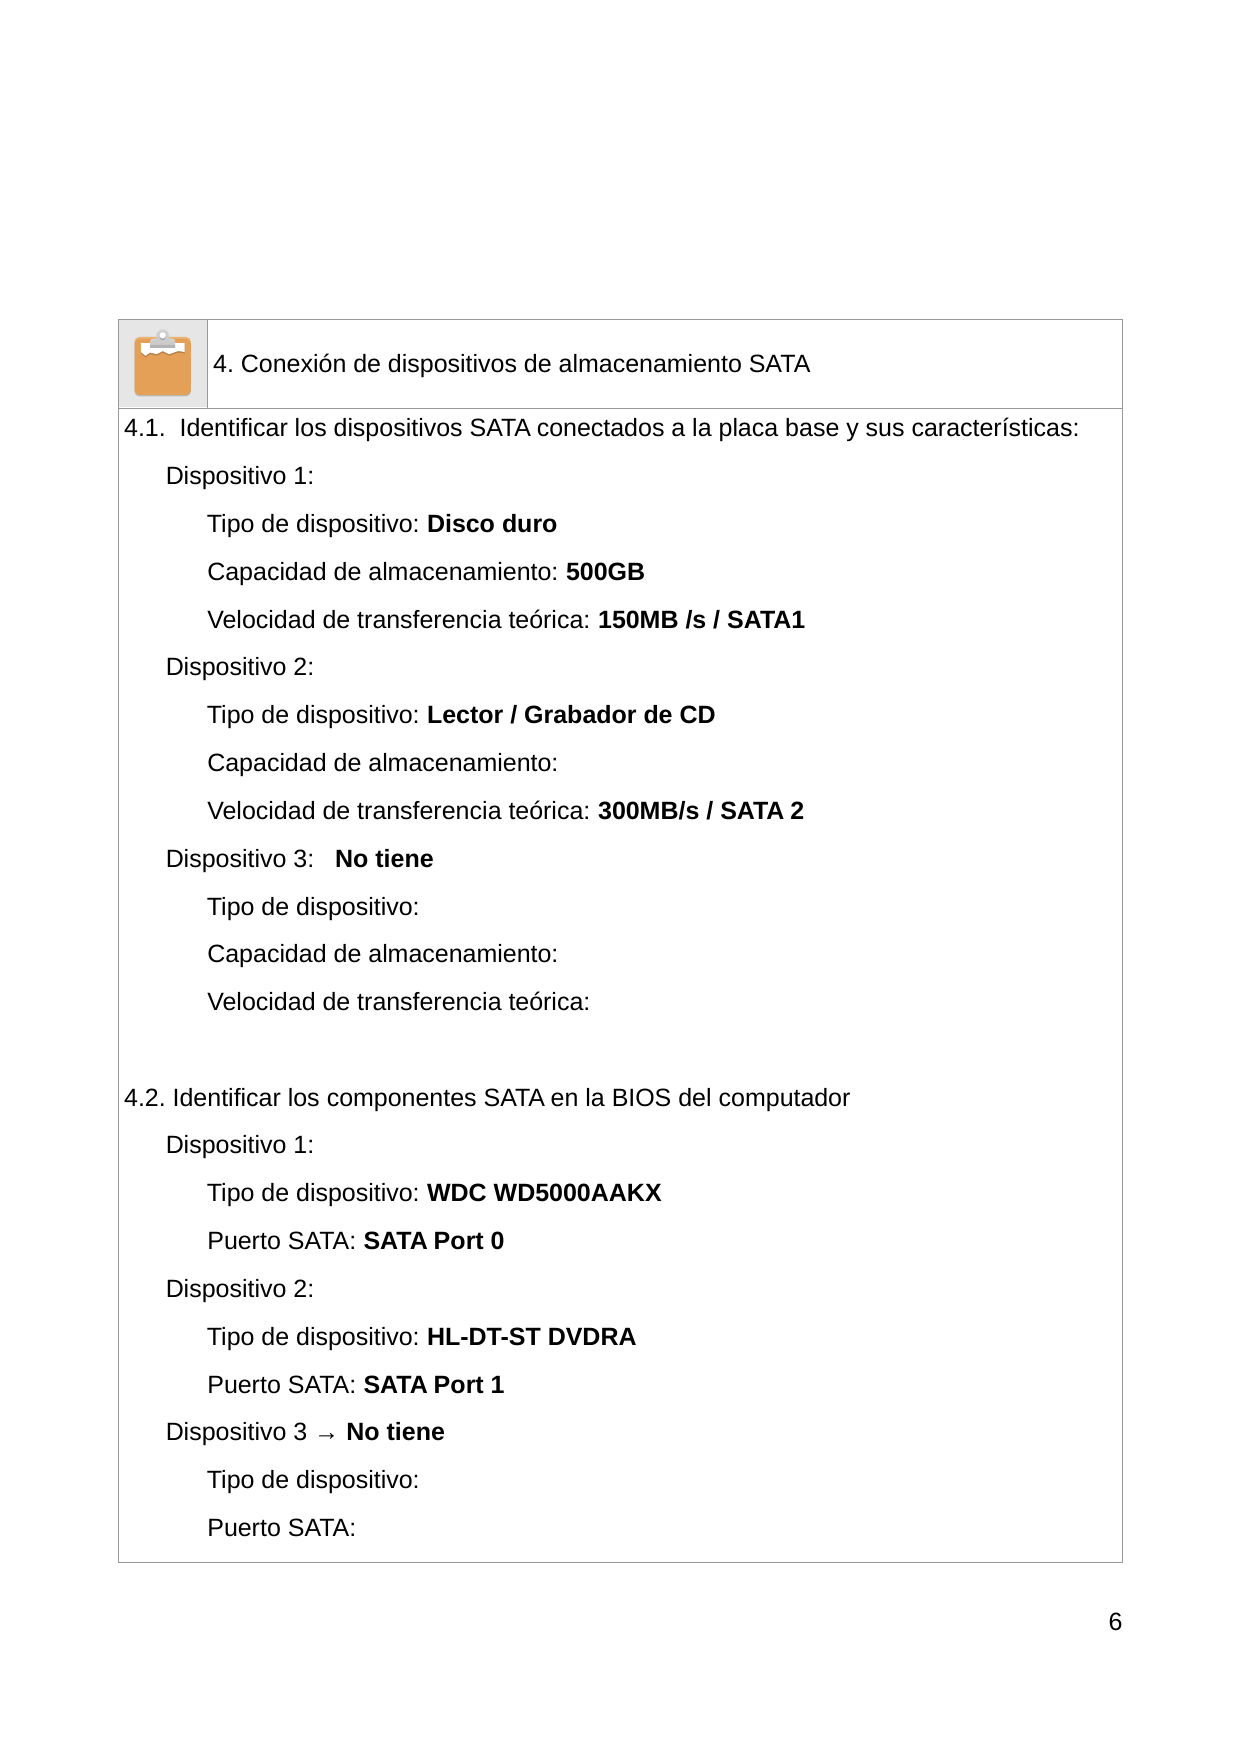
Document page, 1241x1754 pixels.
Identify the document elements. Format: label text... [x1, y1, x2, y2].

table_cell 4.1. Identificar los dispositivos SATA conectados a la placa base y sus características: Dispositivo 1: Tipo de dispositivo: Disco duro Capacidad de almacenamiento: 500GB Velocidad de transferencia teórica: 150MB /s / SATA1 Dispositivo 2: Tipo de dispositivo: Lector / Grabador de CD Capacidad de almacenamiento: Velocidad de transferencia teórica: 300MB/s / SATA 2 Dispositivo 3: No tiene Tipo de dispositivo: Capacidad de almacenamiento: Velocidad de transferencia teórica: 4.2. Identificar los componentes SATA en la BIOS del computador Dispositivo 1: Tipo de dispositivo: WDC WD5000AAKX Puerto SATA: SATA Port 0 Dispositivo 2: Tipo de dispositivo: HL-DT-ST DVDRA Puerto SATA: SATA Port 1 Dispositivo 3 → No tiene Tipo de dispositivo: Puerto SATA: [119, 409, 1122, 1562]
table_header [119, 320, 207, 407]
table_header 4. Conexión de dispositivos de almacenamiento SATA [208, 320, 1122, 407]
